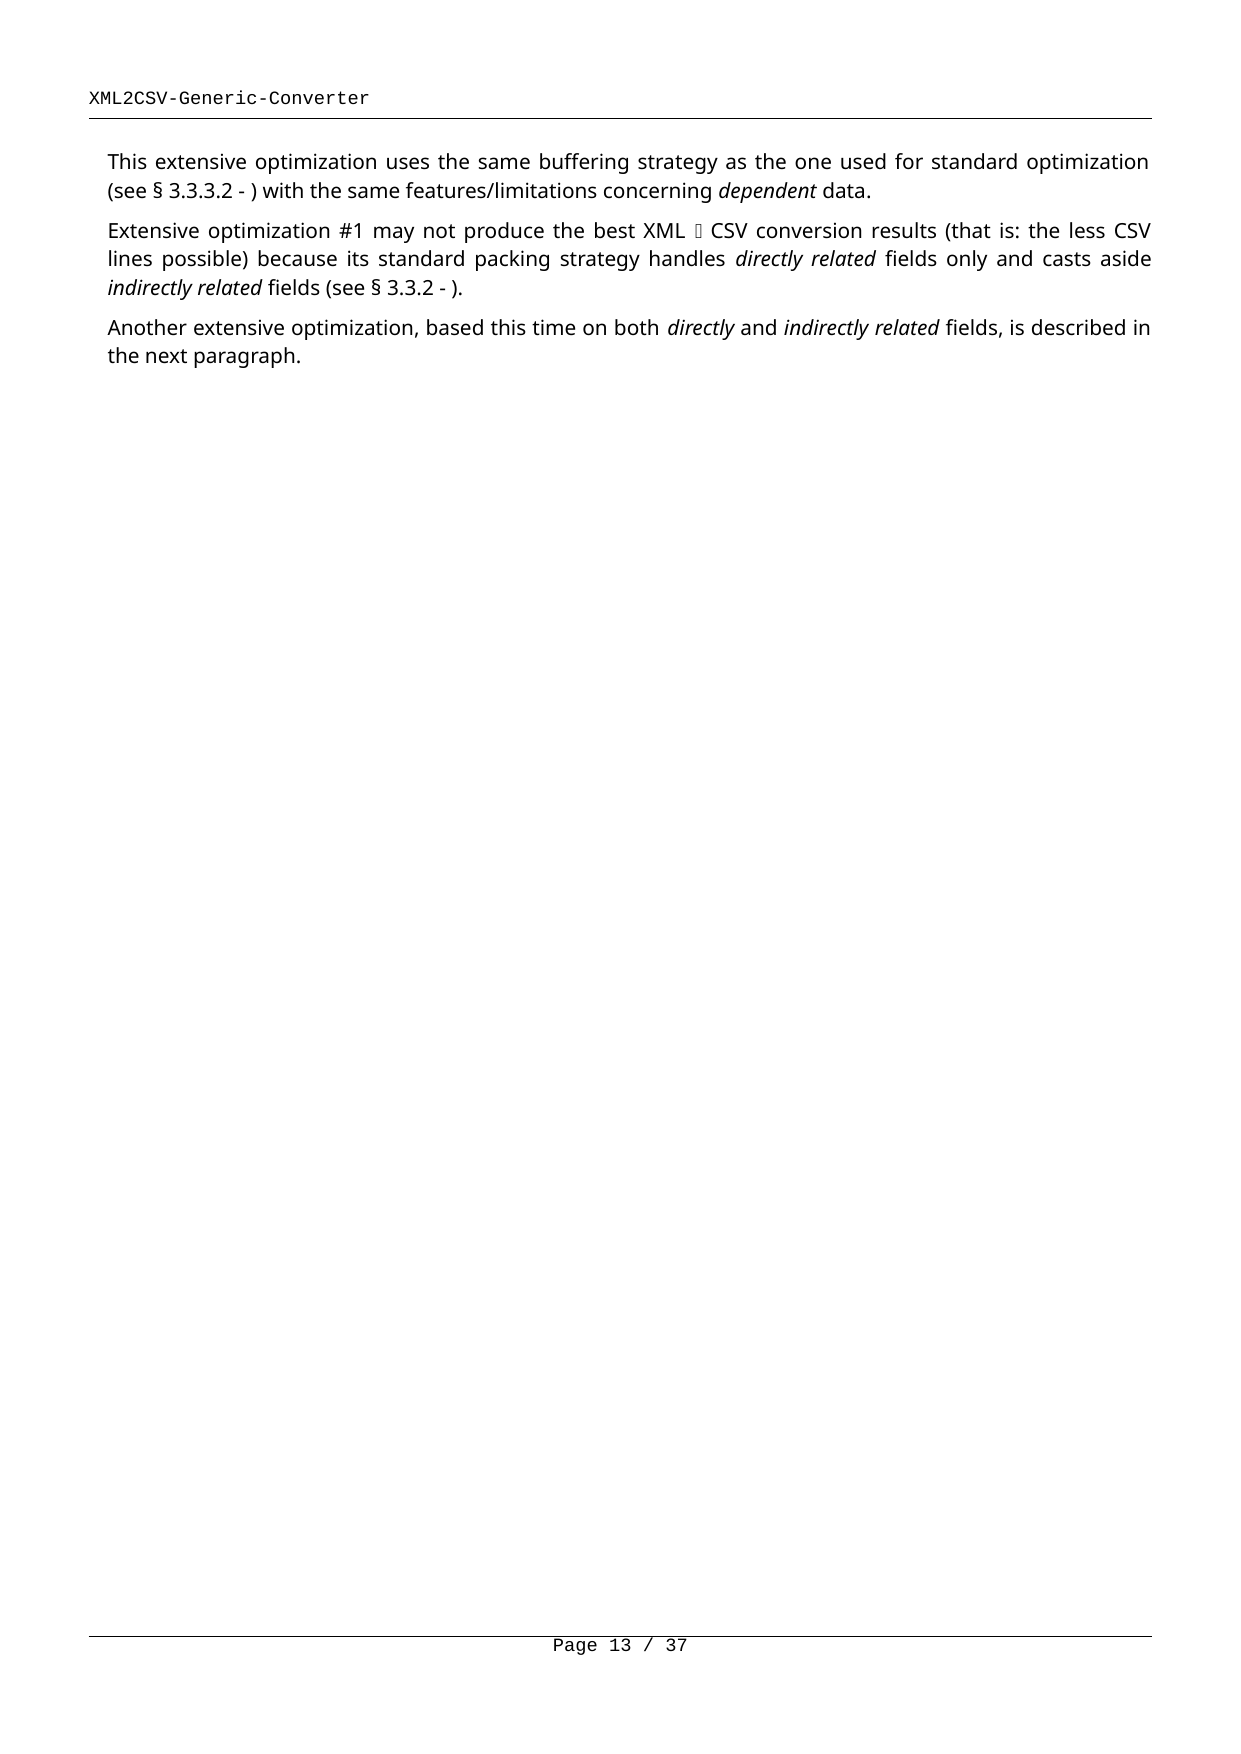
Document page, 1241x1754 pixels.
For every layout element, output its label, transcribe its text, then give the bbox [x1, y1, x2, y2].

text Another extensive optimization, based this time on both directly and indirectly related fields, is described in the next paragraph. [107, 313, 1152, 370]
text Extensive optimization #1 may not produce the best XML _ CSV conversion results (that is: the less CSV lines possible) because its standard packing strategy handles directly related fields only and casts aside indirectly related fields (see § 3.3.2 - ). [107, 216, 1152, 301]
text This extensive optimization uses the same buffering strategy as the one used for standard optimization (see § 3.3.3.2 - ) with the same features/limitations concerning dependent data. [107, 147, 1152, 204]
